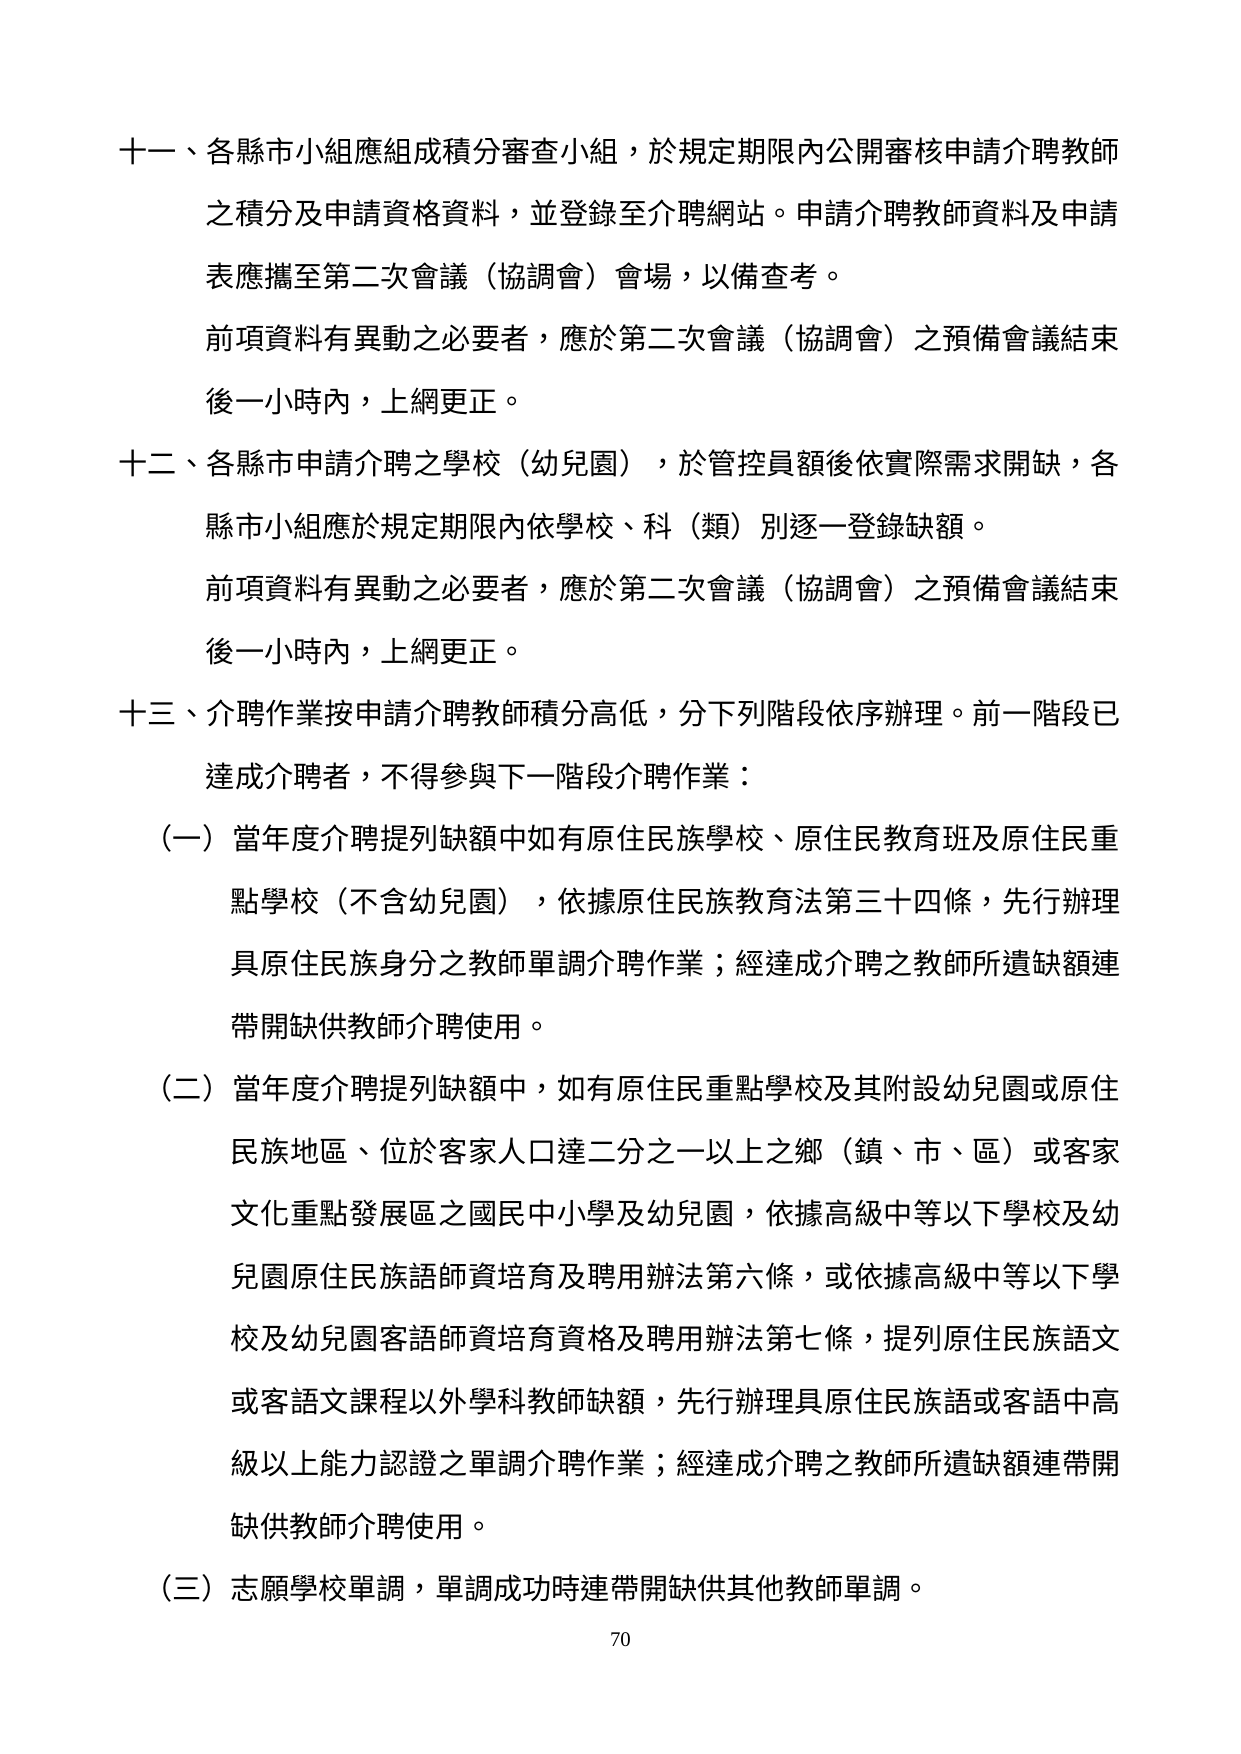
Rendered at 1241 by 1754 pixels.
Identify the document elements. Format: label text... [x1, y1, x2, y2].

text 十二、各縣市申請介聘之學校（幼兒園），於管控員額後依實際需求開缺，各縣市小組應於規定期限內依學校、科（類）別逐一登錄缺額。 [118, 420, 1122, 545]
text 十一、各縣市小組應組成積分審查小組，於規定期限內公開審核申請介聘教師之積分及申請資格資料，並登錄至介聘網站。申請介聘教師資料及申請表應攜至第二次會議（協調會）會場，以備查考。 [118, 108, 1122, 295]
text 十三、介聘作業按申請介聘教師積分高低，分下列階段依序辦理。前一階段已達成介聘者，不得參與下一階段介聘作業： [118, 670, 1122, 795]
text （一）當年度介聘提列缺額中如有原住民族學校、原住民教育班及原住民重點學校（不含幼兒園），依據原住民族教育法第三十四條，先行辦理具原住民族身分之教師單調介聘作業；經達成介聘之教師所遺缺額連帶開缺供教師介聘使用。 [143, 795, 1122, 1045]
text 前項資料有異動之必要者，應於第二次會議（協調會）之預備會議結束後一小時內，上網更正。 [206, 295, 1122, 420]
text 前項資料有異動之必要者，應於第二次會議（協調會）之預備會議結束後一小時內，上網更正。 [206, 545, 1122, 670]
text （二）當年度介聘提列缺額中，如有原住民重點學校及其附設幼兒園或原住民族地區、位於客家人口達二分之一以上之鄉（鎮、市、區）或客家文化重點發展區之國民中小學及幼兒園，依據高級中等以下學校及幼兒園原住民族語師資培育及聘用辦法第六條，或依據高級中等以下學校及幼兒園客語師資培育資格及聘用辦法第七條，提列原住民族語文或客語文課程以外學科教師缺額，先行辦理具原住民族語或客語中高級以上能力認證之單調介聘作業；經達成介聘之教師所遺缺額連帶開缺供教師介聘使用。 [143, 1045, 1122, 1545]
text （三）志願學校單調，單調成功時連帶開缺供其他教師單調。 [143, 1545, 1122, 1608]
